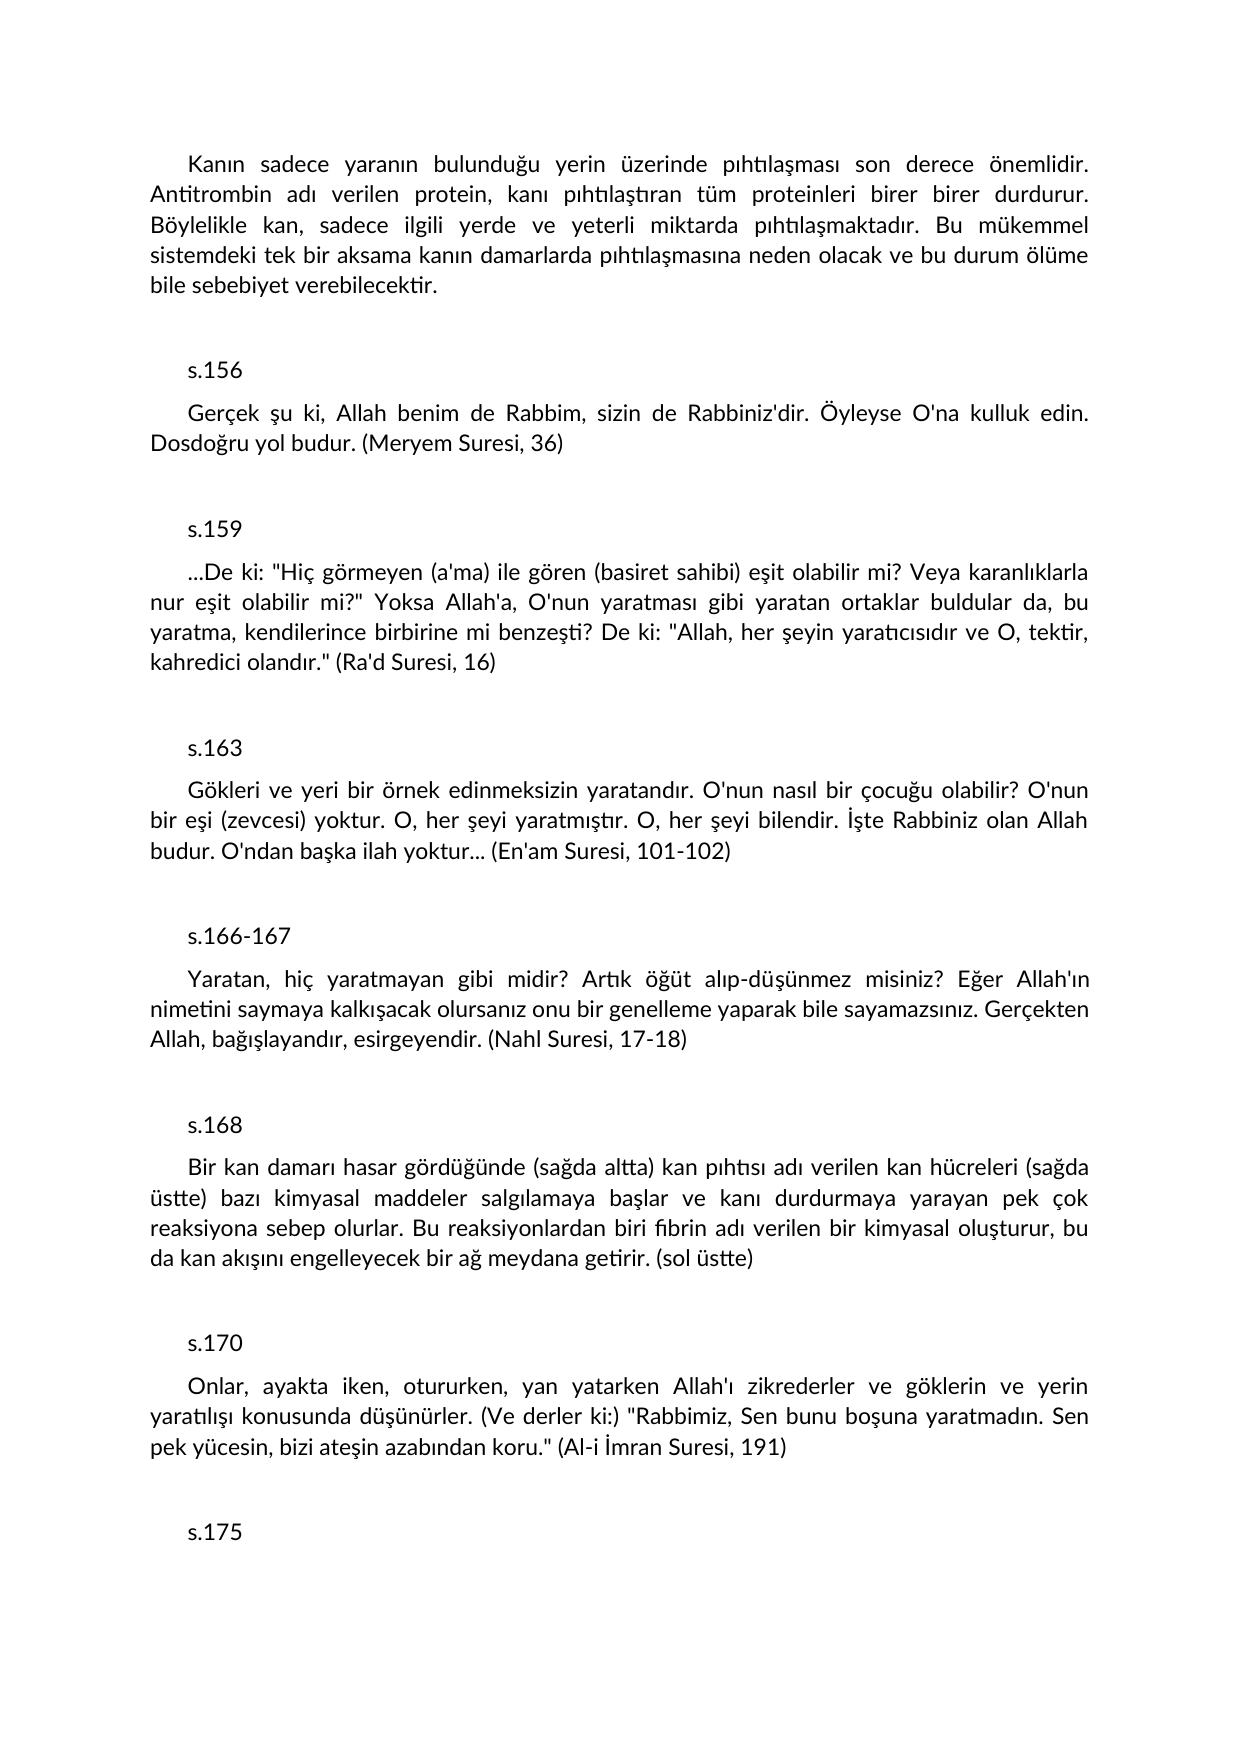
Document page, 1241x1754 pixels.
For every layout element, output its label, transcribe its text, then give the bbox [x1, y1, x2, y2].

text s.163 [150, 733, 1090, 761]
text Onlar, ayakta iken, otururken, yan yatarken Allah'ı zikrederler ve göklerin ve yerin yaratılışı konusunda düşünürler. (Ve derler ki:) "Rabbimiz, Sen bunu boşuna yaratmadın. Sen pek yücesin, bizi ateşin azabından koru." (Al-i İmran Suresi, 191) [150, 1372, 1090, 1460]
text s.156 [150, 356, 1090, 384]
text ...De ki: "Hiç görmeyen (a'ma) ile gören (basiret sahibi) eşit olabilir mi? Veya karanlıklarla nur eşit olabilir mi?" Yoksa Allah'a, O'nun yaratması gibi yaratan ortaklar buldular da, bu yaratma, kendilerince birbirine mi benzeşti? De ki: "Allah, her şeyin yaratıcısıdır ve O, tektir, kahredici olandır." (Ra'd Suresi, 16) [150, 557, 1090, 675]
text s.168 [150, 1110, 1090, 1138]
text Gökleri ve yeri bir örnek edinmeksizin yaratandır. O'nun nasıl bir çocuğu olabilir? O'nun bir eşi (zevcesi) yoktur. O, her şeyi yaratmıştır. O, her şeyi bilendir. İşte Rabbiniz olan Allah budur. O'ndan başka ilah yoktur... (En'am Suresi, 101-102) [150, 776, 1090, 864]
text Gerçek şu ki, Allah benim de Rabbim, sizin de Rabbiniz'dir. Öyleyse O'na kulluk edin. Dosdoğru yol budur. (Meryem Suresi, 36) [150, 399, 1090, 457]
text s.170 [150, 1329, 1090, 1357]
text s.166-167 [150, 922, 1090, 949]
text s.175 [150, 1518, 1090, 1545]
text Bir kan damarı hasar gördüğünde (sağda altta) kan pıhtısı adı verilen kan hücreleri (sağda üstte) bazı kimyasal maddeler salgılamaya başlar ve kanı durdurmaya yarayan pek çok reaksiyona sebep olurlar. Bu reaksiyonlardan biri fibrin adı verilen bir kimyasal oluşturur, bu da kan akışını engelleyecek bir ağ meydana getirir. (sol üstte) [150, 1153, 1090, 1271]
text s.159 [150, 514, 1090, 542]
text Kanın sadece yaranın bulunduğu yerin üzerinde pıhtılaşması son derece önemlidir. Antitrombin adı verilen protein, kanı pıhtılaştıran tüm proteinleri birer birer durdurur. Böylelikle kan, sadece ilgili yerde ve yeterli miktarda pıhtılaşmaktadır. Bu mükemmel sistemdeki tek bir aksama kanın damarlarda pıhtılaşmasına neden olacak ve bu durum ölüme bile sebebiyet verebilecektir. [150, 150, 1090, 298]
text Yaratan, hiç yaratmayan gibi midir? Artık öğüt alıp-düşünmez misiniz? Eğer Allah'ın nimetini saymaya kalkışacak olursanız onu bir genelleme yaparak bile sayamazsınız. Gerçekten Allah, bağışlayandır, esirgeyendir. (Nahl Suresi, 17-18) [150, 964, 1090, 1052]
